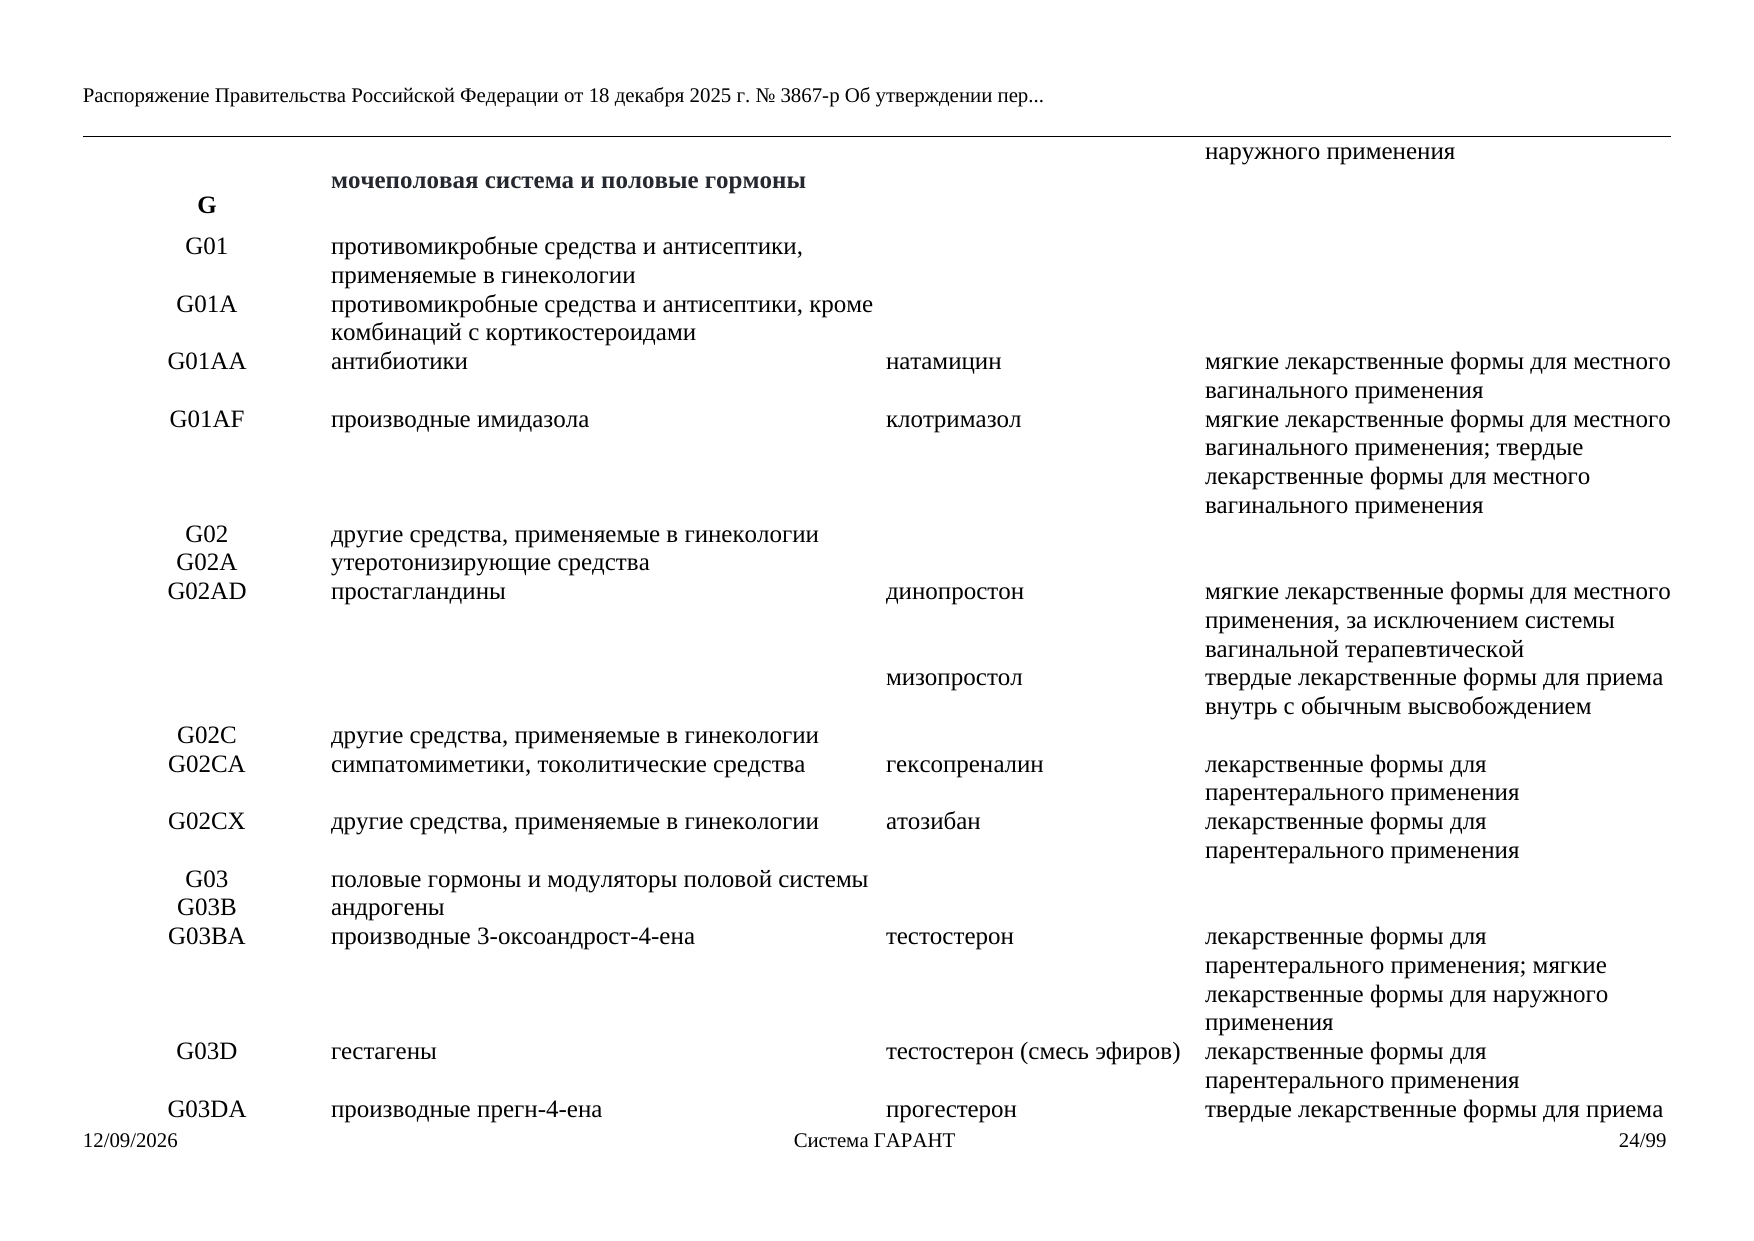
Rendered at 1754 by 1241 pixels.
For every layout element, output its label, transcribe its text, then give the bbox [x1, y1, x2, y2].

table_cell лекарственные формы для парентерального применения; мягкие лекарственные формы для наружного применения [1205, 921, 1671, 1036]
table_cell атозибан [886, 806, 1205, 864]
table_cell производные имидазола [331, 404, 886, 519]
table_cell G03D [83, 1036, 331, 1094]
table_cell гестагены [331, 1036, 886, 1094]
table_cell мизопростол [886, 663, 1205, 720]
table_cell мягкие лекарственные формы для местного вагинального применения; твердые лекарственные формы для местного вагинального применения [1205, 404, 1671, 519]
table_cell лекарственные формы для парентерального применения [1205, 749, 1671, 806]
table_cell G03DA [83, 1094, 331, 1122]
table_cell [83, 137, 331, 165]
table_cell [886, 720, 1205, 749]
table_cell утеротонизирующие средства [331, 548, 886, 576]
table_cell G02CA [83, 749, 331, 806]
table_cell [83, 663, 331, 720]
table_cell антибиотики [331, 346, 886, 404]
table_cell [886, 231, 1205, 289]
table_cell динопростон [886, 576, 1205, 662]
table_cell G02CX [83, 806, 331, 864]
table_cell [1205, 893, 1671, 921]
table_cell G01AF [83, 404, 331, 519]
table_cell лекарственные формы для парентерального применения [1205, 806, 1671, 864]
table_cell мягкие лекарственные формы для местного применения, за исключением системы вагинальной терапевтической [1205, 576, 1671, 662]
table_cell G02A [83, 548, 331, 576]
table_cell производные 3-оксоандрост-4-ена [331, 921, 886, 1036]
table_cell тестостерон (смесь эфиров) [886, 1036, 1205, 1094]
table_cell другие средства, применяемые в гинекологии [331, 519, 886, 547]
table_cell G01 [83, 231, 331, 289]
table_cell клотримазол [886, 404, 1205, 519]
table_cell G02 [83, 519, 331, 547]
table_cell [1205, 720, 1671, 749]
table_cell другие средства, применяемые в гинекологии [331, 720, 886, 749]
table_cell [886, 137, 1205, 165]
table_cell [886, 548, 1205, 576]
table_cell [1205, 519, 1671, 547]
table_cell G02AD [83, 576, 331, 662]
table_cell мягкие лекарственные формы для местного вагинального применения [1205, 346, 1671, 404]
table_cell лекарственные формы для парентерального применения [1205, 1036, 1671, 1094]
table_cell прогестерон [886, 1094, 1205, 1122]
table_cell G01AA [83, 346, 331, 404]
table_cell мочеполовая система и половые гормоны [331, 165, 886, 231]
table_cell [1205, 231, 1671, 289]
table_cell [886, 519, 1205, 547]
table_cell [331, 663, 886, 720]
table_cell [1205, 548, 1671, 576]
table_cell [886, 289, 1205, 346]
table_cell половые гормоны и модуляторы половой системы [331, 864, 886, 892]
table_cell тестостерон [886, 921, 1205, 1036]
table_cell гексопреналин [886, 749, 1205, 806]
table_cell противомикробные средства и антисептики, применяемые в гинекологии [331, 231, 886, 289]
table_cell [886, 893, 1205, 921]
table_cell противомикробные средства и антисептики, кроме комбинаций с кортикостероидами [331, 289, 886, 346]
table_cell G01A [83, 289, 331, 346]
table_cell простагландины [331, 576, 886, 662]
table_cell [1205, 289, 1671, 346]
table_cell симпатомиметики, токолитические средства [331, 749, 886, 806]
table_cell G [83, 165, 331, 231]
table_cell [331, 137, 886, 165]
table_cell другие средства, применяемые в гинекологии [331, 806, 886, 864]
table_cell G03B [83, 893, 331, 921]
table_cell [886, 165, 1205, 231]
table_cell производные прегн-4-ена [331, 1094, 886, 1122]
table_cell твердые лекарственные формы для приема [1205, 1094, 1671, 1122]
table_cell G02C [83, 720, 331, 749]
table_cell наружного применения [1205, 137, 1671, 165]
table_cell [1205, 165, 1671, 231]
table_cell [886, 864, 1205, 892]
table_cell натамицин [886, 346, 1205, 404]
table_cell G03 [83, 864, 331, 892]
table_cell андрогены [331, 893, 886, 921]
table_cell G03BA [83, 921, 331, 1036]
table_cell [1205, 864, 1671, 892]
table_cell твердые лекарственные формы для приема внутрь с обычным высвобождением [1205, 663, 1671, 720]
